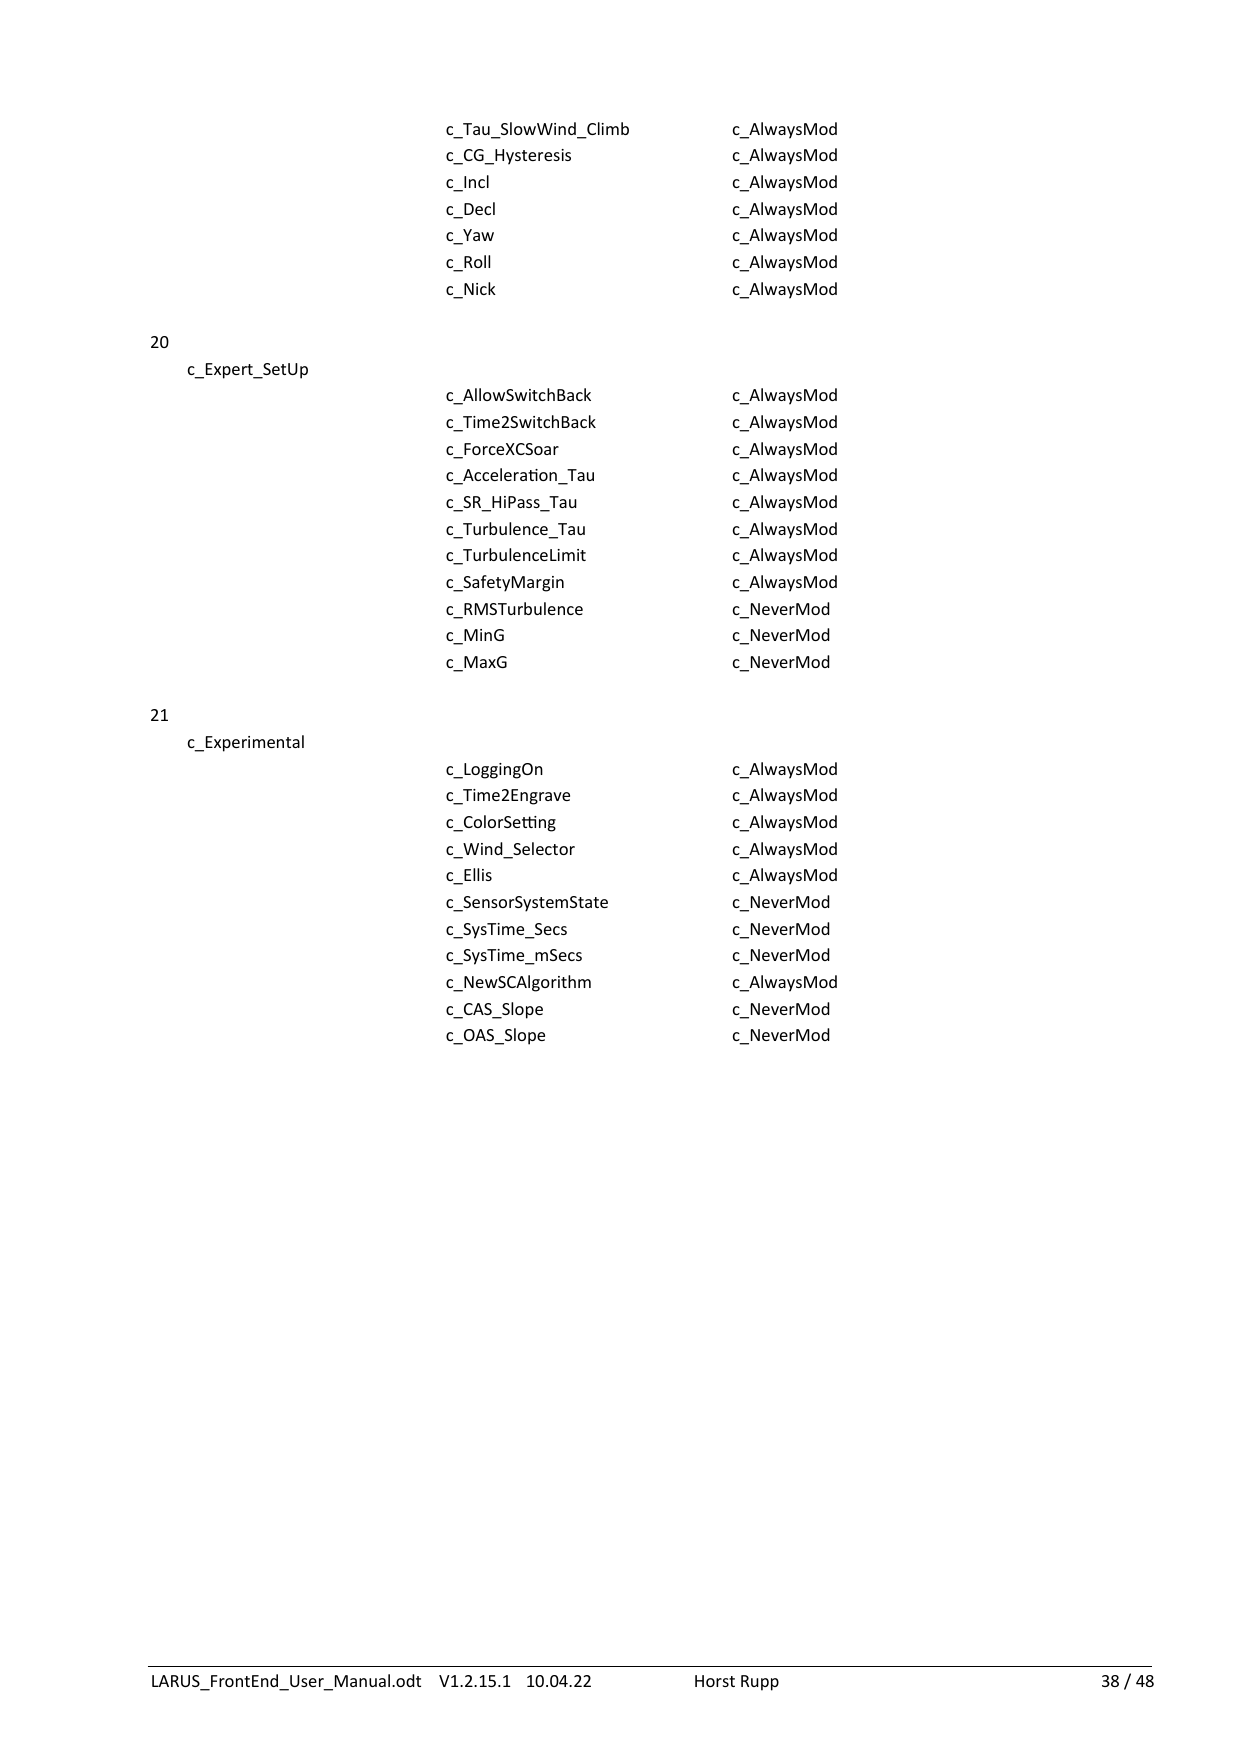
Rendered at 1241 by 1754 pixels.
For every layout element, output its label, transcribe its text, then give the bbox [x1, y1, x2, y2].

table_cell c_AlwaysMod [729, 167, 913, 193]
table_cell [141, 620, 184, 647]
table_cell c_NeverMod [729, 647, 913, 673]
table_cell c_MinG [443, 620, 729, 647]
table_cell [141, 860, 184, 887]
table_cell [141, 407, 184, 433]
table_cell c_OAS_Slope [443, 1020, 729, 1047]
table_cell c_AlwaysMod [729, 513, 913, 540]
table_cell c_ColorSetting [443, 807, 729, 833]
table_cell [184, 700, 442, 727]
table_cell c_AlwaysMod [729, 540, 913, 567]
table_cell [184, 647, 442, 673]
table_cell c_LoggingOn [443, 753, 729, 780]
table_cell [729, 327, 913, 353]
table_cell c_NeverMod [729, 593, 913, 620]
table_cell c_SR_HiPass_Tau [443, 487, 729, 513]
table_cell c_AllowSwitchBack [443, 380, 729, 407]
table_cell [141, 673, 184, 700]
table_cell [443, 673, 729, 700]
table_cell [443, 727, 729, 753]
table_cell [184, 113, 442, 140]
table_cell c_NeverMod [729, 940, 913, 967]
table_cell [141, 220, 184, 247]
table_cell [729, 700, 913, 727]
table_cell c_Expert_SetUp [184, 353, 442, 380]
table_cell [184, 327, 442, 353]
table_cell [184, 247, 442, 273]
table_cell c_AlwaysMod [729, 780, 913, 807]
table_cell [729, 673, 913, 700]
table_cell [184, 940, 442, 967]
table_cell c_MaxG [443, 647, 729, 673]
table_cell c_Acceleration_Tau [443, 460, 729, 487]
table_cell [184, 807, 442, 833]
table_cell c_AlwaysMod [729, 567, 913, 593]
table_cell c_AlwaysMod [729, 460, 913, 487]
table_cell c_AlwaysMod [729, 487, 913, 513]
table_cell c_AlwaysMod [729, 433, 913, 460]
table_cell c_AlwaysMod [729, 220, 913, 247]
table_cell [184, 620, 442, 647]
table_cell c_AlwaysMod [729, 273, 913, 300]
table_cell c_NeverMod [729, 1020, 913, 1047]
table_cell c_AlwaysMod [729, 407, 913, 433]
table_cell [184, 887, 442, 913]
table_cell [184, 540, 442, 567]
table_cell [141, 993, 184, 1020]
table_cell [141, 967, 184, 993]
table_cell [184, 567, 442, 593]
table_cell [141, 300, 184, 327]
table_cell [443, 300, 729, 327]
table_cell [184, 833, 442, 860]
table_cell [141, 567, 184, 593]
table_cell c_Experimental [184, 727, 442, 753]
table_cell [141, 593, 184, 620]
table_cell [141, 140, 184, 167]
table_cell c_SafetyMargin [443, 567, 729, 593]
table_cell c_Turbulence_Tau [443, 513, 729, 540]
table_cell [184, 167, 442, 193]
table_cell c_AlwaysMod [729, 247, 913, 273]
table_cell [141, 727, 184, 753]
table_cell c_AlwaysMod [729, 833, 913, 860]
table_cell c_ForceXCSoar [443, 433, 729, 460]
table_cell [184, 753, 442, 780]
table_cell [141, 887, 184, 913]
table_cell [184, 220, 442, 247]
table_cell [141, 193, 184, 220]
table_cell c_NeverMod [729, 913, 913, 940]
table_cell c_AlwaysMod [729, 193, 913, 220]
table_cell c_AlwaysMod [729, 140, 913, 167]
table_cell [184, 673, 442, 700]
table_cell c_AlwaysMod [729, 967, 913, 993]
table_cell [184, 1020, 442, 1047]
table_cell c_NeverMod [729, 887, 913, 913]
table_cell [141, 273, 184, 300]
table_cell [184, 193, 442, 220]
table_cell c_Ellis [443, 860, 729, 887]
table_cell [184, 860, 442, 887]
table_cell [141, 780, 184, 807]
table_cell c_CAS_Slope [443, 993, 729, 1020]
table_cell [141, 513, 184, 540]
table_cell [141, 807, 184, 833]
table_cell [184, 407, 442, 433]
table_cell c_AlwaysMod [729, 380, 913, 407]
table_cell c_Roll [443, 247, 729, 273]
table_cell c_Incl [443, 167, 729, 193]
table_cell c_Decl [443, 193, 729, 220]
table_cell [729, 727, 913, 753]
table_cell [184, 433, 442, 460]
table_cell [141, 433, 184, 460]
table_cell [443, 353, 729, 380]
table_cell c_NewSCAlgorithm [443, 967, 729, 993]
table_cell [141, 353, 184, 380]
table_cell [141, 940, 184, 967]
table_cell 20 [141, 327, 184, 353]
table_cell c_NeverMod [729, 620, 913, 647]
table_cell c_Wind_Selector [443, 833, 729, 860]
table_cell 21 [141, 700, 184, 727]
table_cell c_Nick [443, 273, 729, 300]
table_cell [443, 327, 729, 353]
table_cell [184, 380, 442, 407]
table_cell c_TurbulenceLimit [443, 540, 729, 567]
table_cell c_Time2SwitchBack [443, 407, 729, 433]
table_cell [184, 913, 442, 940]
table_cell [184, 140, 442, 167]
table_cell c_SysTime_mSecs [443, 940, 729, 967]
table_cell [141, 647, 184, 673]
table_cell [141, 487, 184, 513]
table_cell [141, 113, 184, 140]
table_cell [141, 380, 184, 407]
table_cell [141, 1020, 184, 1047]
table_cell c_NeverMod [729, 993, 913, 1020]
table_cell c_AlwaysMod [729, 753, 913, 780]
table_cell [184, 513, 442, 540]
table_cell c_AlwaysMod [729, 113, 913, 140]
table_cell [184, 780, 442, 807]
table_cell [184, 967, 442, 993]
table_cell [141, 913, 184, 940]
table_cell c_RMSTurbulence [443, 593, 729, 620]
table_cell [184, 487, 442, 513]
table_cell c_SensorSystemState [443, 887, 729, 913]
table_cell [141, 540, 184, 567]
table_cell [184, 460, 442, 487]
table_cell [141, 167, 184, 193]
table_cell [141, 833, 184, 860]
table_cell [141, 460, 184, 487]
table_cell [184, 993, 442, 1020]
table_cell c_Time2Engrave [443, 780, 729, 807]
table_cell [141, 753, 184, 780]
table_cell [729, 300, 913, 327]
table_cell [729, 353, 913, 380]
table_cell c_AlwaysMod [729, 860, 913, 887]
table_cell c_CG_Hysteresis [443, 140, 729, 167]
table_cell c_Yaw [443, 220, 729, 247]
table_cell c_Tau_SlowWind_Climb [443, 113, 729, 140]
table_cell [184, 593, 442, 620]
table_cell [141, 247, 184, 273]
table_cell [443, 700, 729, 727]
table_cell c_SysTime_Secs [443, 913, 729, 940]
table_cell [184, 300, 442, 327]
table_cell c_AlwaysMod [729, 807, 913, 833]
table_cell [184, 273, 442, 300]
